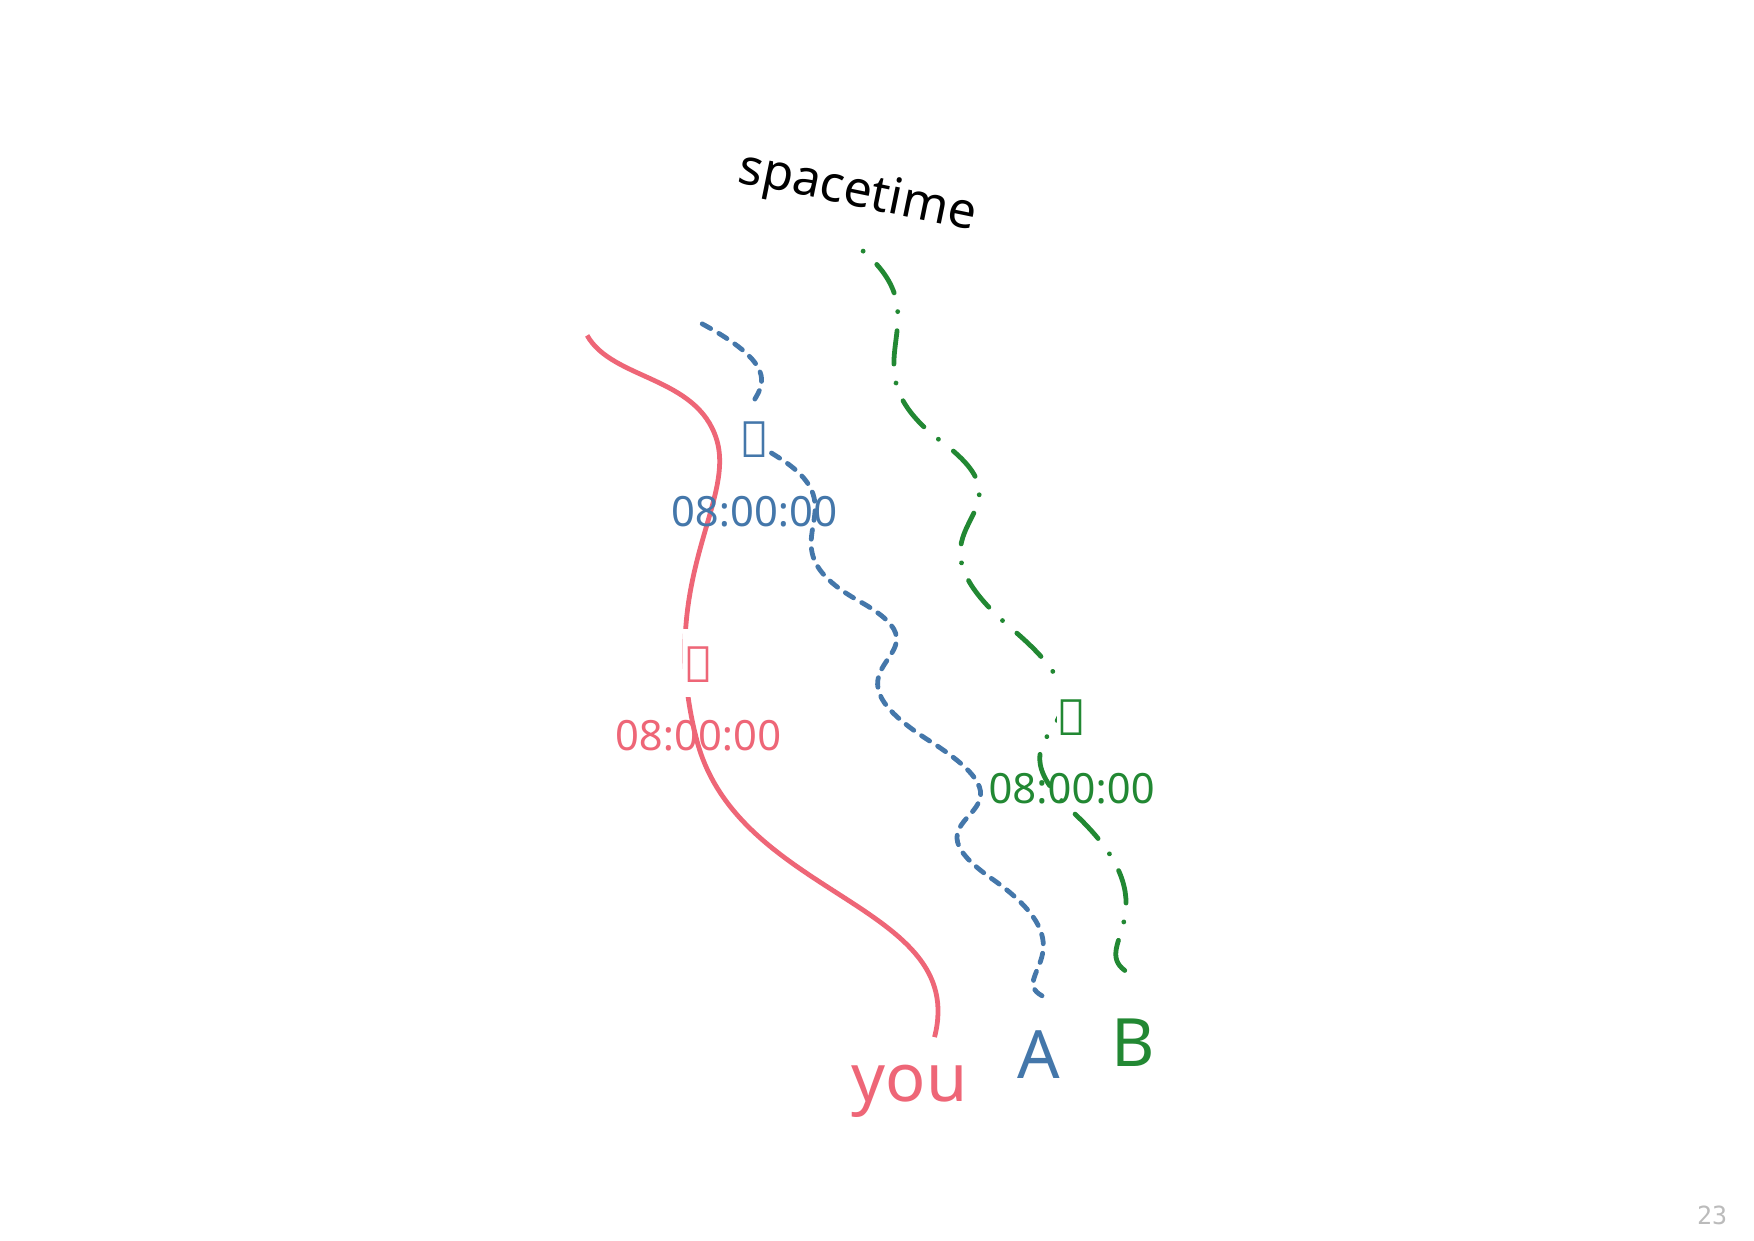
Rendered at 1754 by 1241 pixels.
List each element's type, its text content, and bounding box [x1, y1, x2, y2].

text_box  08:00:00 [973, 674, 1151, 788]
text_box B [1096, 987, 1168, 1070]
text_box A [1002, 999, 1085, 1082]
text_box  08:00:00 [656, 397, 833, 511]
text_box  08:00:00 [600, 621, 777, 735]
text_box spacetime [721, 119, 981, 234]
text_box you [837, 1023, 981, 1106]
